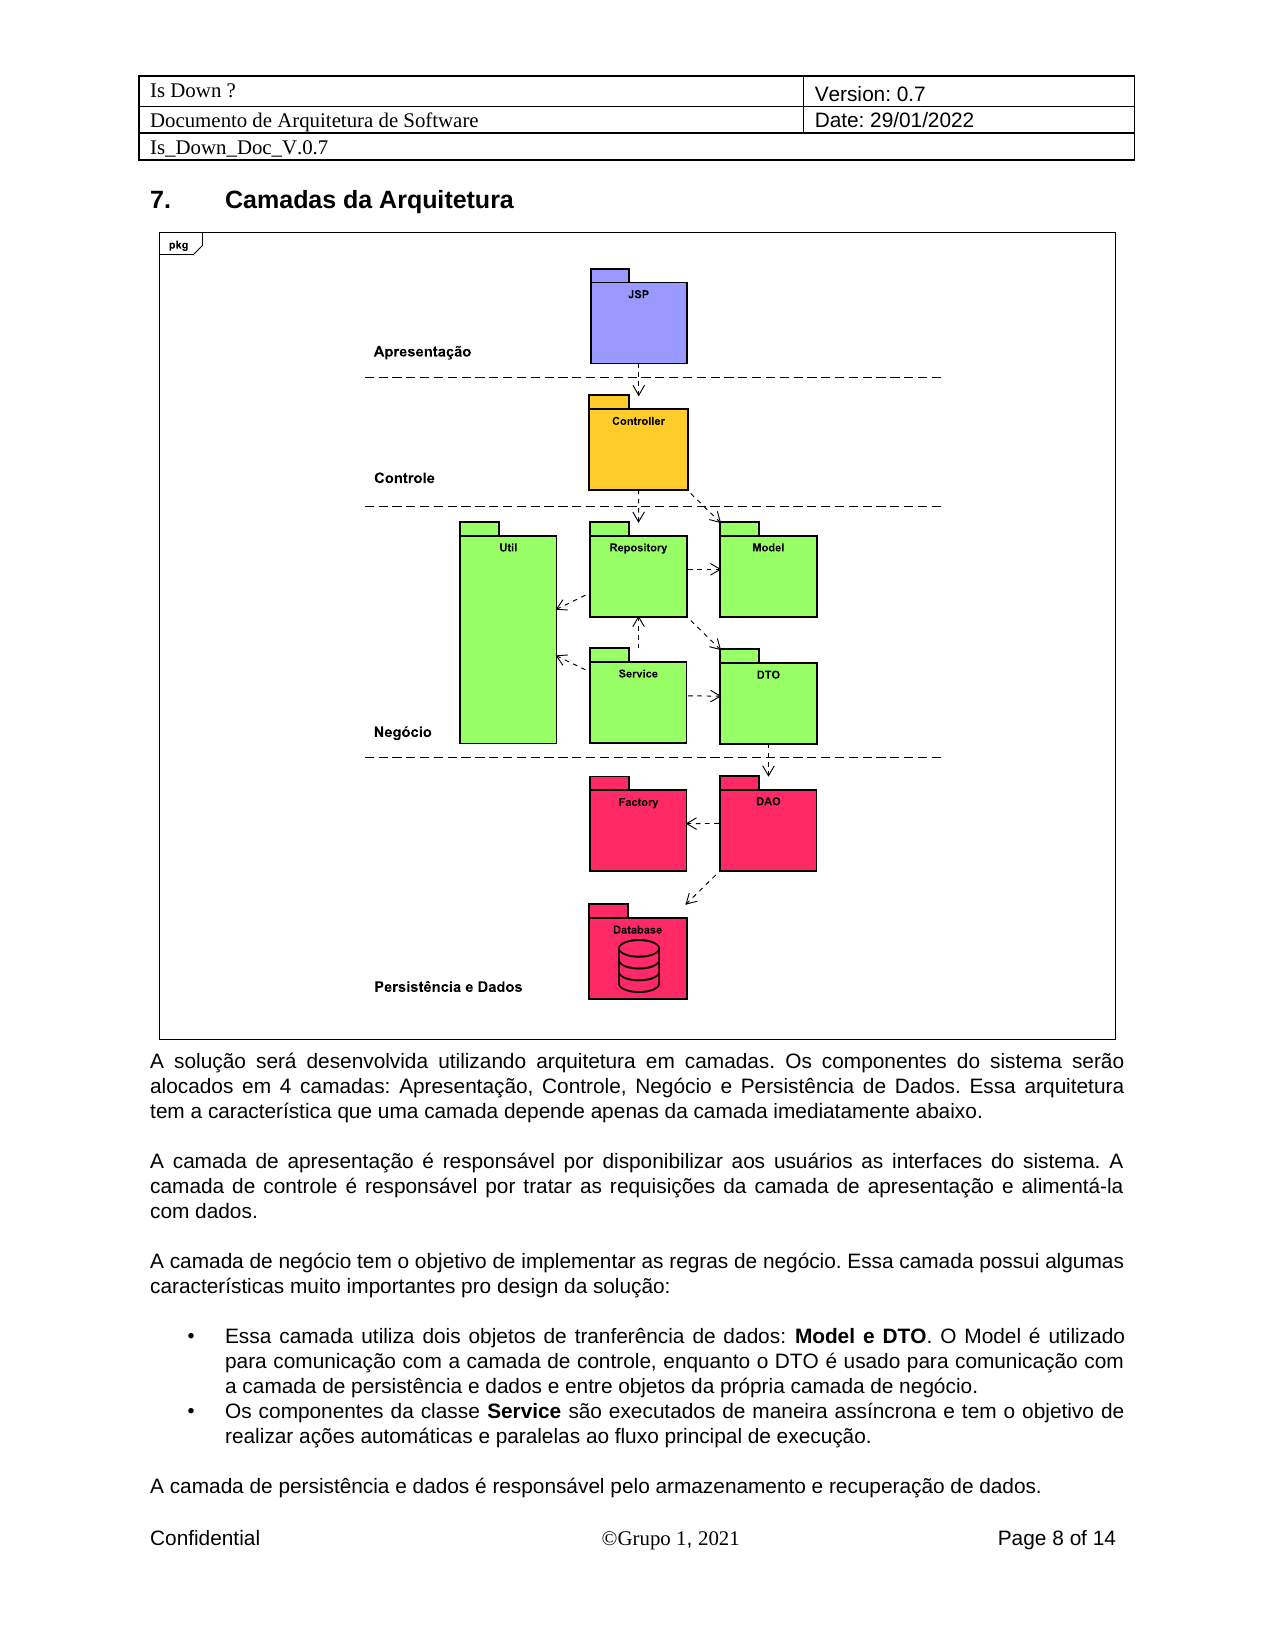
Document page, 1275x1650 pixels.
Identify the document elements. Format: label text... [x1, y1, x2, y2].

text A camada de negócio tem o objetivo de implementar as regras de negócio. Essa camada possui algumas características muito importantes pro design da solução: [150, 1248, 1125, 1298]
text A camada de persistência e dados é responsável pelo armazenamento e recuperação de dados. [150, 1473, 1125, 1498]
text A solução será desenvolvida utilizando arquitetura em camadas. Os componentes do sistema serão alocados em 4 camadas: Apresentação, Controle, Negócio e Persistência de Dados. Essa arquitetura tem a característica que uma camada depende apenas da camada imediatamente abaixo. [150, 1049, 1125, 1123]
text A camada de apresentação é responsável por disponibilizar aos usuários as interfaces do sistema. A camada de controle é responsável por tratar as requisições da camada de apresentação e alimentá-la com dados. [150, 1148, 1125, 1223]
list Essa camada utiliza dois objetos de tranferência de dados: Model e DTO. O Model é utilizado para comunicação com a camada de controle, enquanto o DTO é usado para comunicação com a camada de persistência e dados e entre objetos da própria camada de negócio. [187, 1323, 1125, 1398]
list Os componentes da classe Service são executados de maneira assíncrona e tem o objetivo de realizar ações automáticas e paralelas ao fluxo principal de execução. [187, 1398, 1125, 1448]
subtitle Camadas da Arquitetura [150, 185, 1125, 214]
